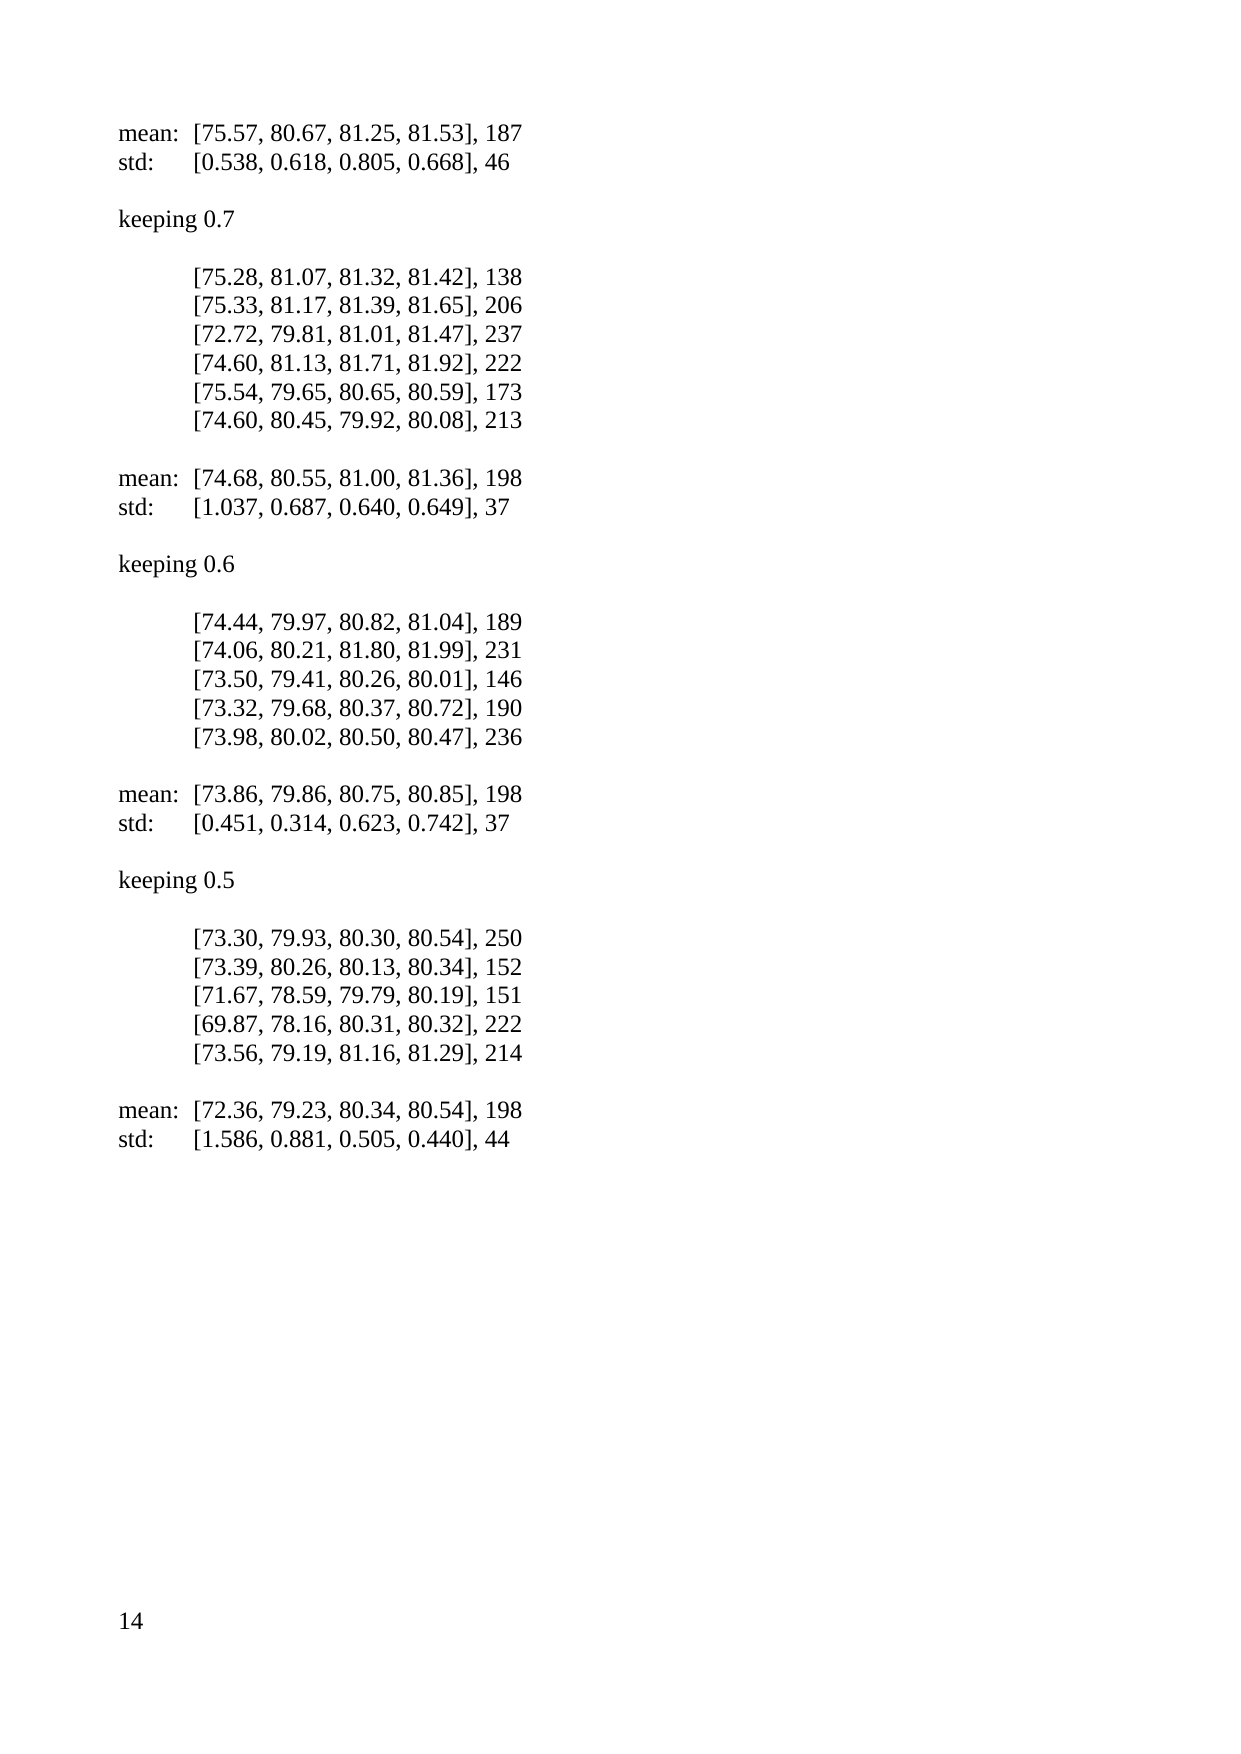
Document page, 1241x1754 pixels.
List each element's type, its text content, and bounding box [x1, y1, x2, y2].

text [74.06, 80.21, 81.80, 81.99], 231 [118, 636, 1122, 664]
text mean: [74.68, 80.55, 81.00, 81.36], 198 [118, 463, 1122, 492]
text [75.54, 79.65, 80.65, 80.59], 173 [118, 377, 1122, 406]
text [75.28, 81.07, 81.32, 81.42], 138 [118, 262, 1122, 291]
text std: [0.538, 0.618, 0.805, 0.668], 46 [118, 147, 1122, 176]
text mean: [73.86, 79.86, 80.75, 80.85], 198 [118, 779, 1122, 808]
text [69.87, 78.16, 80.31, 80.32], 222 [118, 1009, 1122, 1038]
text [74.60, 80.45, 79.92, 80.08], 213 [118, 406, 1122, 434]
text keeping 0.5 [118, 866, 1122, 894]
text std: [0.451, 0.314, 0.623, 0.742], 37 [118, 808, 1122, 837]
text mean: [72.36, 79.23, 80.34, 80.54], 198 [118, 1096, 1122, 1124]
text std: [1.586, 0.881, 0.505, 0.440], 44 [118, 1124, 1122, 1153]
text std: [1.037, 0.687, 0.640, 0.649], 37 [118, 492, 1122, 521]
text [73.98, 80.02, 80.50, 80.47], 236 [118, 722, 1122, 751]
text [74.60, 81.13, 81.71, 81.92], 222 [118, 348, 1122, 377]
text [74.44, 79.97, 80.82, 81.04], 189 [118, 607, 1122, 636]
text [73.30, 79.93, 80.30, 80.54], 250 [118, 923, 1122, 952]
text [72.72, 79.81, 81.01, 81.47], 237 [118, 319, 1122, 348]
text keeping 0.6 [118, 549, 1122, 578]
text keeping 0.7 [118, 204, 1122, 233]
text [71.67, 78.59, 79.79, 80.19], 151 [118, 981, 1122, 1009]
text [73.32, 79.68, 80.37, 80.72], 190 [118, 693, 1122, 722]
text [73.39, 80.26, 80.13, 80.34], 152 [118, 952, 1122, 981]
text [73.56, 79.19, 81.16, 81.29], 214 [118, 1038, 1122, 1067]
text [75.33, 81.17, 81.39, 81.65], 206 [118, 291, 1122, 319]
text mean: [75.57, 80.67, 81.25, 81.53], 187 [118, 118, 1122, 147]
text [73.50, 79.41, 80.26, 80.01], 146 [118, 664, 1122, 693]
